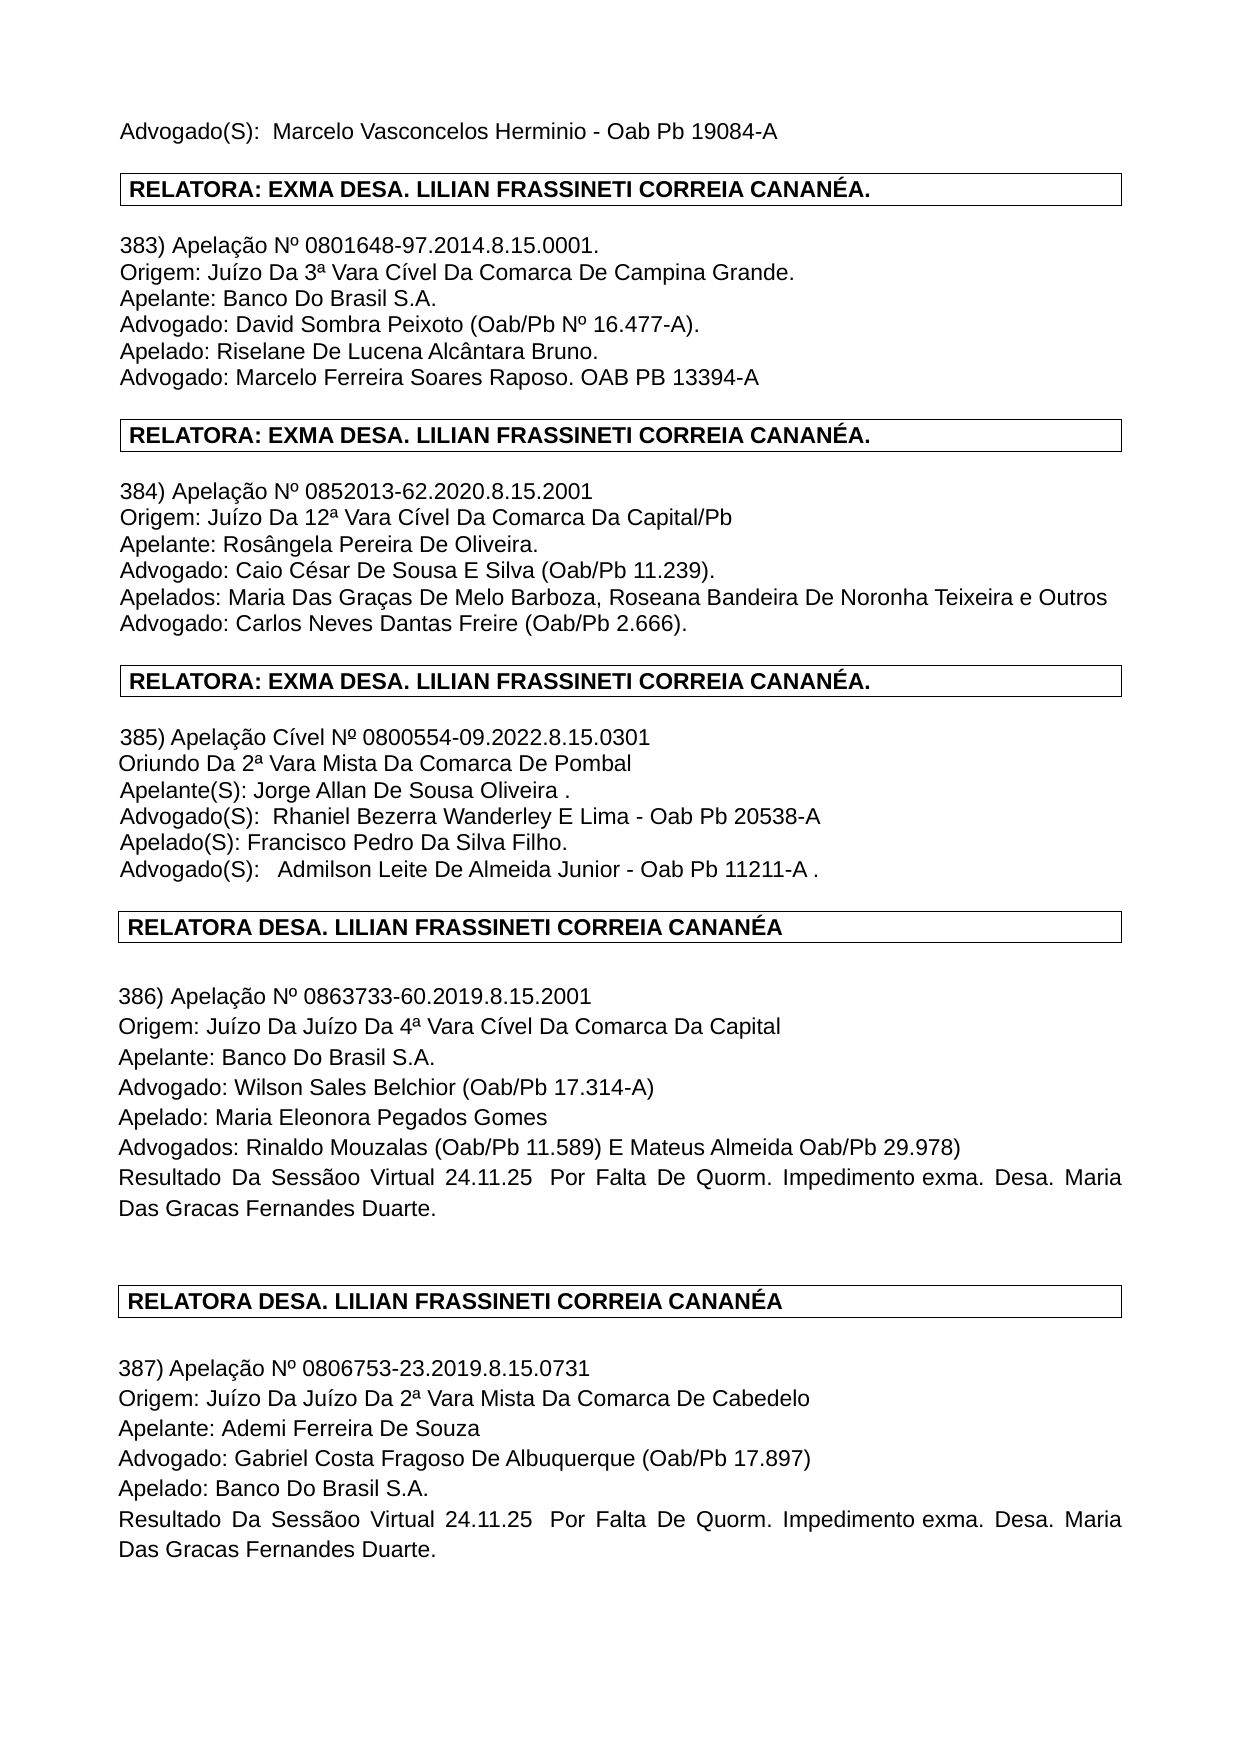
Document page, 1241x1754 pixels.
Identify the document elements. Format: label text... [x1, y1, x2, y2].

text RELATORA: EXMA DESA. LILIAN FRASSINETI CORREIA CANANÉA. [121, 666, 1121, 696]
text RELATORA DESA. LILIAN FRASSINETI CORREIA CANANÉA [119, 912, 1121, 942]
text Origem: Juízo Da 3ª Vara Cível Da Comarca De Campina Grande. [119, 258, 1122, 285]
text Advogado: Gabriel Costa Fragoso De Albuquerque (Oab/Pb 17.897) [118, 1445, 1122, 1471]
text RELATORA: EXMA DESA. LILIAN FRASSINETI CORREIA CANANÉA. [121, 174, 1121, 205]
text Advogado(S): Rhaniel Bezerra Wanderley E Lima - Oab Pb 20538-A [119, 803, 1122, 829]
text Apelante: Ademi Ferreira De Souza [118, 1415, 1122, 1441]
text Advogado: Marcelo Ferreira Soares Raposo. OAB PB 13394-A [119, 364, 1122, 390]
text Advogado(S): Admilson Leite De Almeida Junior - Oab Pb 11211-A . [119, 856, 1122, 882]
text Apelado: Banco Do Brasil S.A. [118, 1475, 1122, 1502]
text Resultado Da Sessãoo Virtual 24.11.25 Por Falta De Quorm. Impedimento exma. Desa. Maria Das Gracas Fernandes Duarte. [118, 1164, 1122, 1221]
text Advogado: Carlos Neves Dantas Freire (Oab/Pb 2.666). [119, 610, 1122, 636]
text Apelados: Maria Das Graças De Melo Barboza, Roseana Bandeira De Noronha Teixeira e Outros [119, 583, 1122, 610]
text Origem: Juízo Da Juízo Da 2ª Vara Mista Da Comarca De Cabedelo [118, 1385, 1122, 1411]
text 385) Apelação Cível Nº 0800554-09.2022.8.15.0301 [119, 724, 1122, 750]
text Advogado(S): Marcelo Vasconcelos Herminio - Oab Pb 19084-A [119, 118, 1122, 144]
text Apelante: Banco Do Brasil S.A. [118, 1043, 1122, 1070]
text Apelado: Maria Eleonora Pegados Gomes [118, 1104, 1122, 1130]
text Origem: Juízo Da 12ª Vara Cível Da Comarca Da Capital/Pb [119, 504, 1122, 531]
text Apelante: Banco Do Brasil S.A. [119, 285, 1122, 311]
text Apelante: Rosângela Pereira De Oliveira. [119, 531, 1122, 557]
text Apelado: Riselane De Lucena Alcântara Bruno. [119, 338, 1122, 364]
text Apelante(S): Jorge Allan De Sousa Oliveira . [119, 777, 1122, 803]
text RELATORA DESA. LILIAN FRASSINETI CORREIA CANANÉA [119, 1286, 1121, 1317]
text Apelado(S): Francisco Pedro Da Silva Filho. [119, 829, 1122, 856]
text RELATORA: EXMA DESA. LILIAN FRASSINETI CORREIA CANANÉA. [121, 420, 1121, 451]
text Advogado: Wilson Sales Belchior (Oab/Pb 17.314-A) [118, 1074, 1122, 1100]
text Origem: Juízo Da Juízo Da 4ª Vara Cível Da Comarca Da Capital [118, 1013, 1122, 1039]
text Resultado Da Sessãoo Virtual 24.11.25 Por Falta De Quorm. Impedimento exma. Desa. Maria Das Gracas Fernandes Duarte. [118, 1506, 1122, 1562]
text 386) Apelação Nº 0863733-60.2019.8.15.2001 [118, 983, 1122, 1009]
text 383) Apelação Nº 0801648-97.2014.8.15.0001. [119, 232, 1122, 258]
text 387) Apelação Nº 0806753-23.2019.8.15.0731 [118, 1354, 1122, 1381]
text Advogado: David Sombra Peixoto (Oab/Pb Nº 16.477-A). [119, 311, 1122, 338]
text Advogados: Rinaldo Mouzalas (Oab/Pb 11.589) E Mateus Almeida Oab/Pb 29.978) [118, 1134, 1122, 1160]
text Advogado: Caio César De Sousa E Silva (Oab/Pb 11.239). [119, 557, 1122, 583]
text 384) Apelação Nº 0852013-62.2020.8.15.2001 [119, 478, 1122, 504]
text Oriundo Da 2ª Vara Mista Da Comarca De Pombal [118, 750, 1122, 777]
